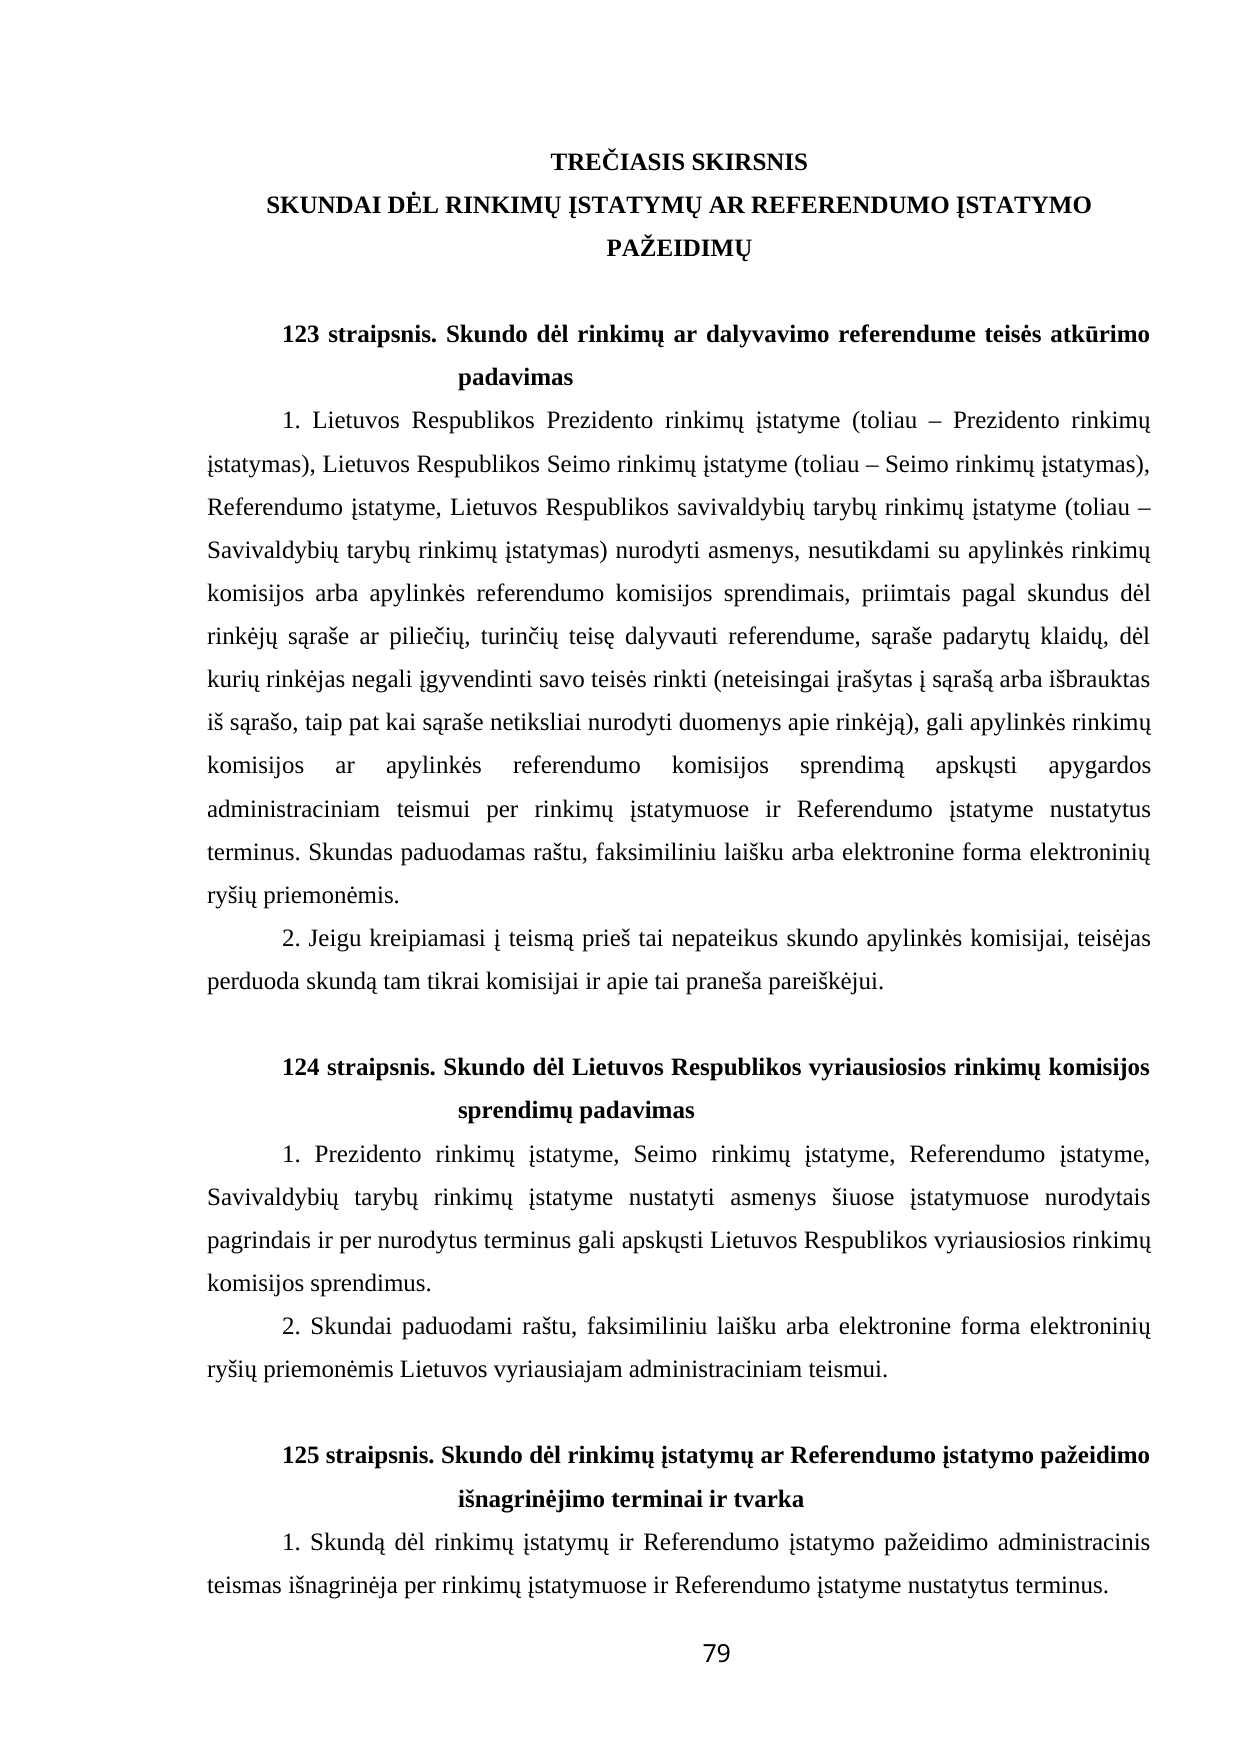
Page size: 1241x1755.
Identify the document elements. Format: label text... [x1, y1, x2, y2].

text 125 straipsnis. Skundo dėl rinkimų įstatymų ar Referendumo įstatymo pažeidimo išnagrinėjimo terminai ir tvarka [282, 1441, 1152, 1512]
text SKUNDAI DĖL RINKIMŲ ĮSTATYMŲ AR REFERENDUMO ĮSTATYMO PAŽEIDIMŲ [207, 190, 1152, 262]
text 1. Skundą dėl rinkimų įstatymų ir Referendumo įstatymo pažeidimo administracinis teismas išnagrinėja per rinkimų įstatymuose ir Referendumo įstatyme nustatytus terminus. [207, 1527, 1152, 1599]
text 2. Skundai paduodami raštu, faksimiliniu laišku arba elektronine forma elektroninių ryšių priemonėmis Lietuvos vyriausiajam administraciniam teismui. [207, 1311, 1152, 1383]
text 123 straipsnis. Skundo dėl rinkimų ar dalyvavimo referendume teisės atkūrimo padavimas [282, 319, 1152, 391]
text 1. Prezidento rinkimų įstatyme, Seimo rinkimų įstatyme, Referendumo įstatyme, Savivaldybių tarybų rinkimų įstatyme nustatyti asmenys šiuose įstatymuose nurodytais pagrindais ir per nurodytus terminus gali apskųsti Lietuvos Respublikos vyriausiosios rinkimų komisijos sprendimus. [207, 1139, 1152, 1297]
text 2. Jeigu kreipiamasi į teismą prieš tai nepateikus skundo apylinkės komisijai, teisėjas perduoda skundą tam tikrai komisijai ir apie tai praneša pareiškėjui. [207, 923, 1152, 995]
text 1. Lietuvos Respublikos Prezidento rinkimų įstatyme (toliau – Prezidento rinkimų įstatymas), Lietuvos Respublikos Seimo rinkimų įstatyme (toliau – Seimo rinkimų įstatymas), Referendumo įstatyme, Lietuvos Respublikos savivaldybių tarybų rinkimų įstatyme (toliau – Savivaldybių tarybų rinkimų įstatymas) nurodyti asmenys, nesutikdami su apylinkės rinkimų komisijos arba apylinkės referendumo komisijos sprendimais, priimtais pagal skundus dėl rinkėjų sąraše ar piliečių, turinčių teisę dalyvauti referendume, sąraše padarytų klaidų, dėl kurių rinkėjas negali įgyvendinti savo teisės rinkti (neteisingai įrašytas į sąrašą arba išbrauktas iš sąrašo, taip pat kai sąraše netiksliai nurodyti duomenys apie rinkėją), gali apylinkės rinkimų komisijos ar apylinkės referendumo komisijos sprendimą apskųsti apygardos administraciniam teismui per rinkimų įstatymuose ir Referendumo įstatyme nustatytus terminus. Skundas paduodamas raštu, faksimiliniu laišku arba elektronine forma elektroninių ryšių priemonėmis. [207, 406, 1152, 909]
text 124 straipsnis. Skundo dėl Lietuvos Respublikos vyriausiosios rinkimų komisijos sprendimų padavimas [282, 1052, 1152, 1124]
text TREČIASIS SKIRSNIS [207, 147, 1152, 176]
